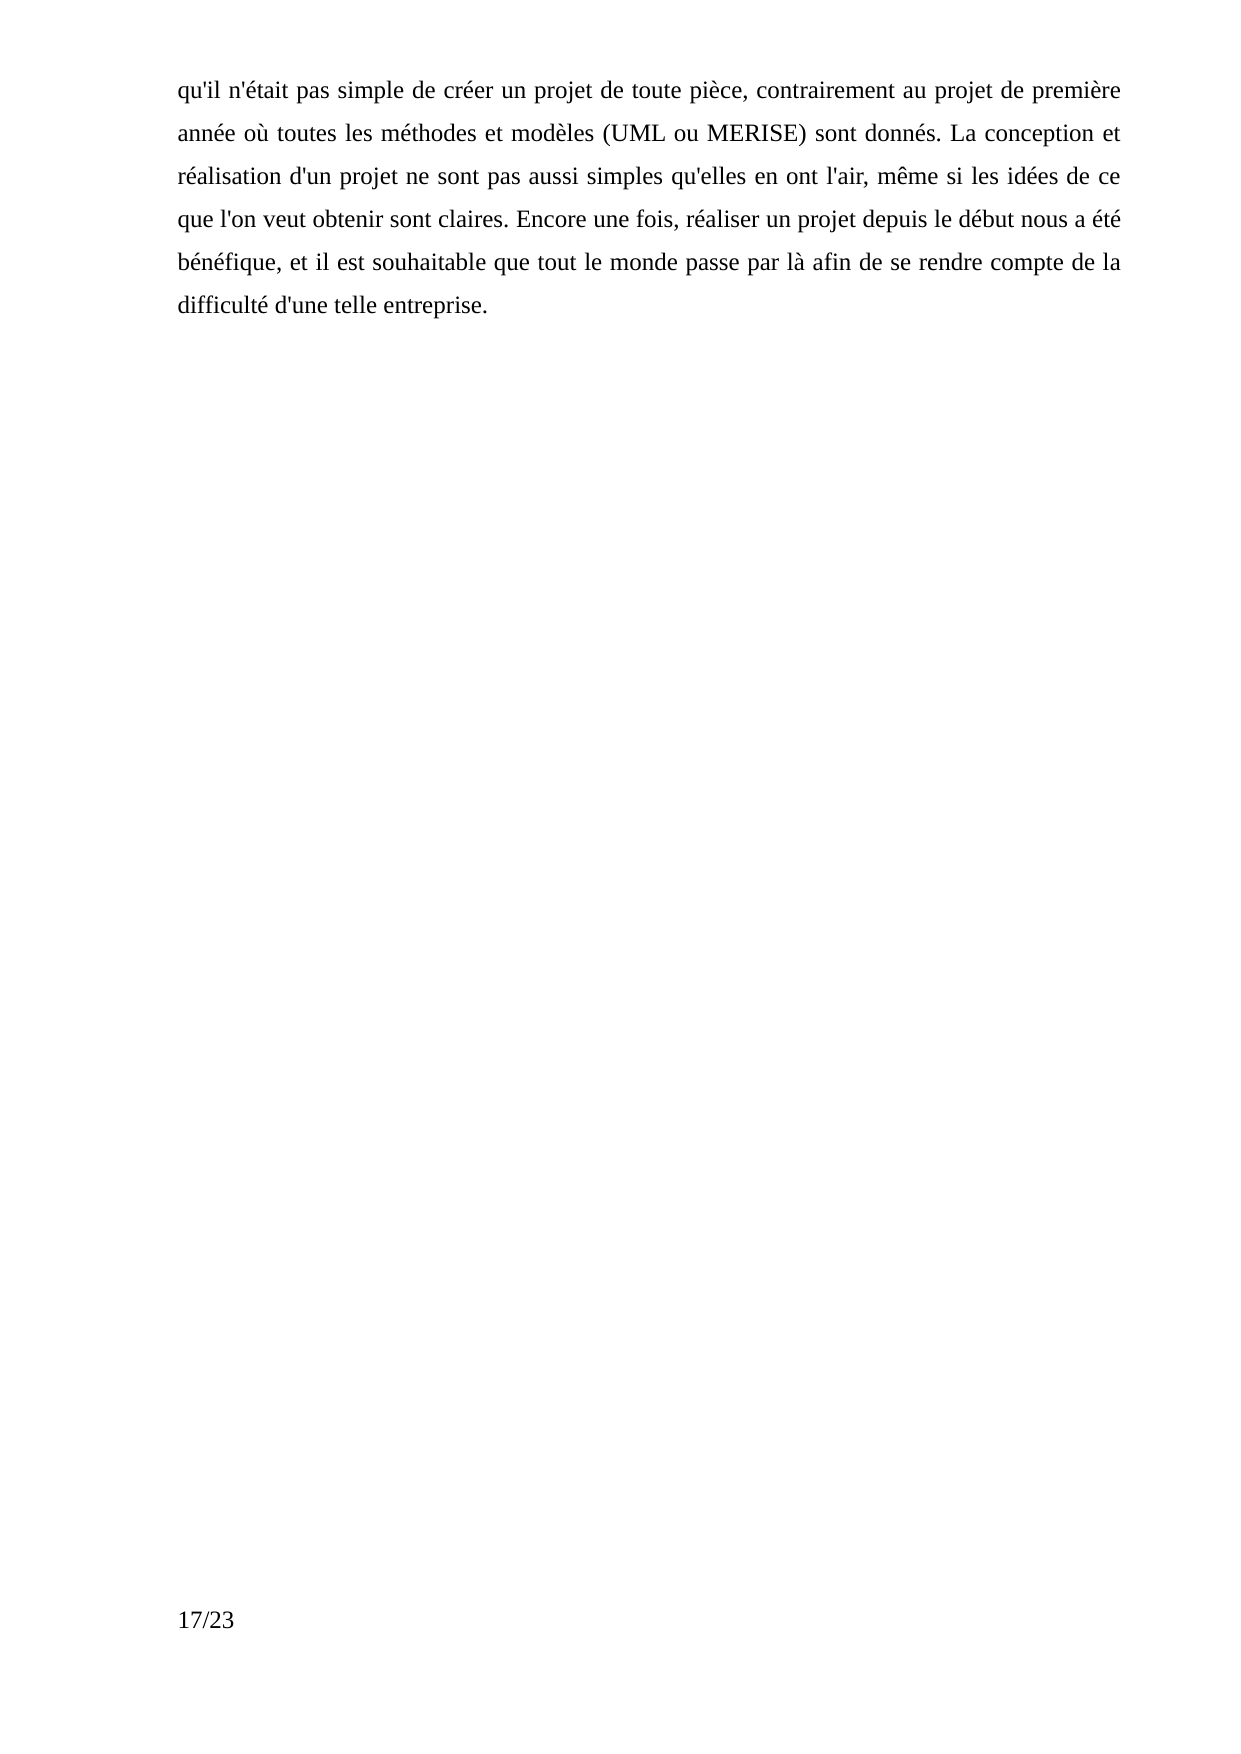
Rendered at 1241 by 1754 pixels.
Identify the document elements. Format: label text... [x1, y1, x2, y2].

text qu'il n'était pas simple de créer un projet de toute pièce, contrairement au projet de première année où toutes les méthodes et modèles (UML ou MERISE) sont donnés. La conception et réalisation d'un projet ne sont pas aussi simples qu'elles en ont l'air, même si les idées de ce que l'on veut obtenir sont claires. Encore une fois, réaliser un projet depuis le début nous a été bénéfique, et il est souhaitable que tout le monde passe par là afin de se rendre compte de la difficulté d'une telle entreprise. [177, 75, 1122, 319]
